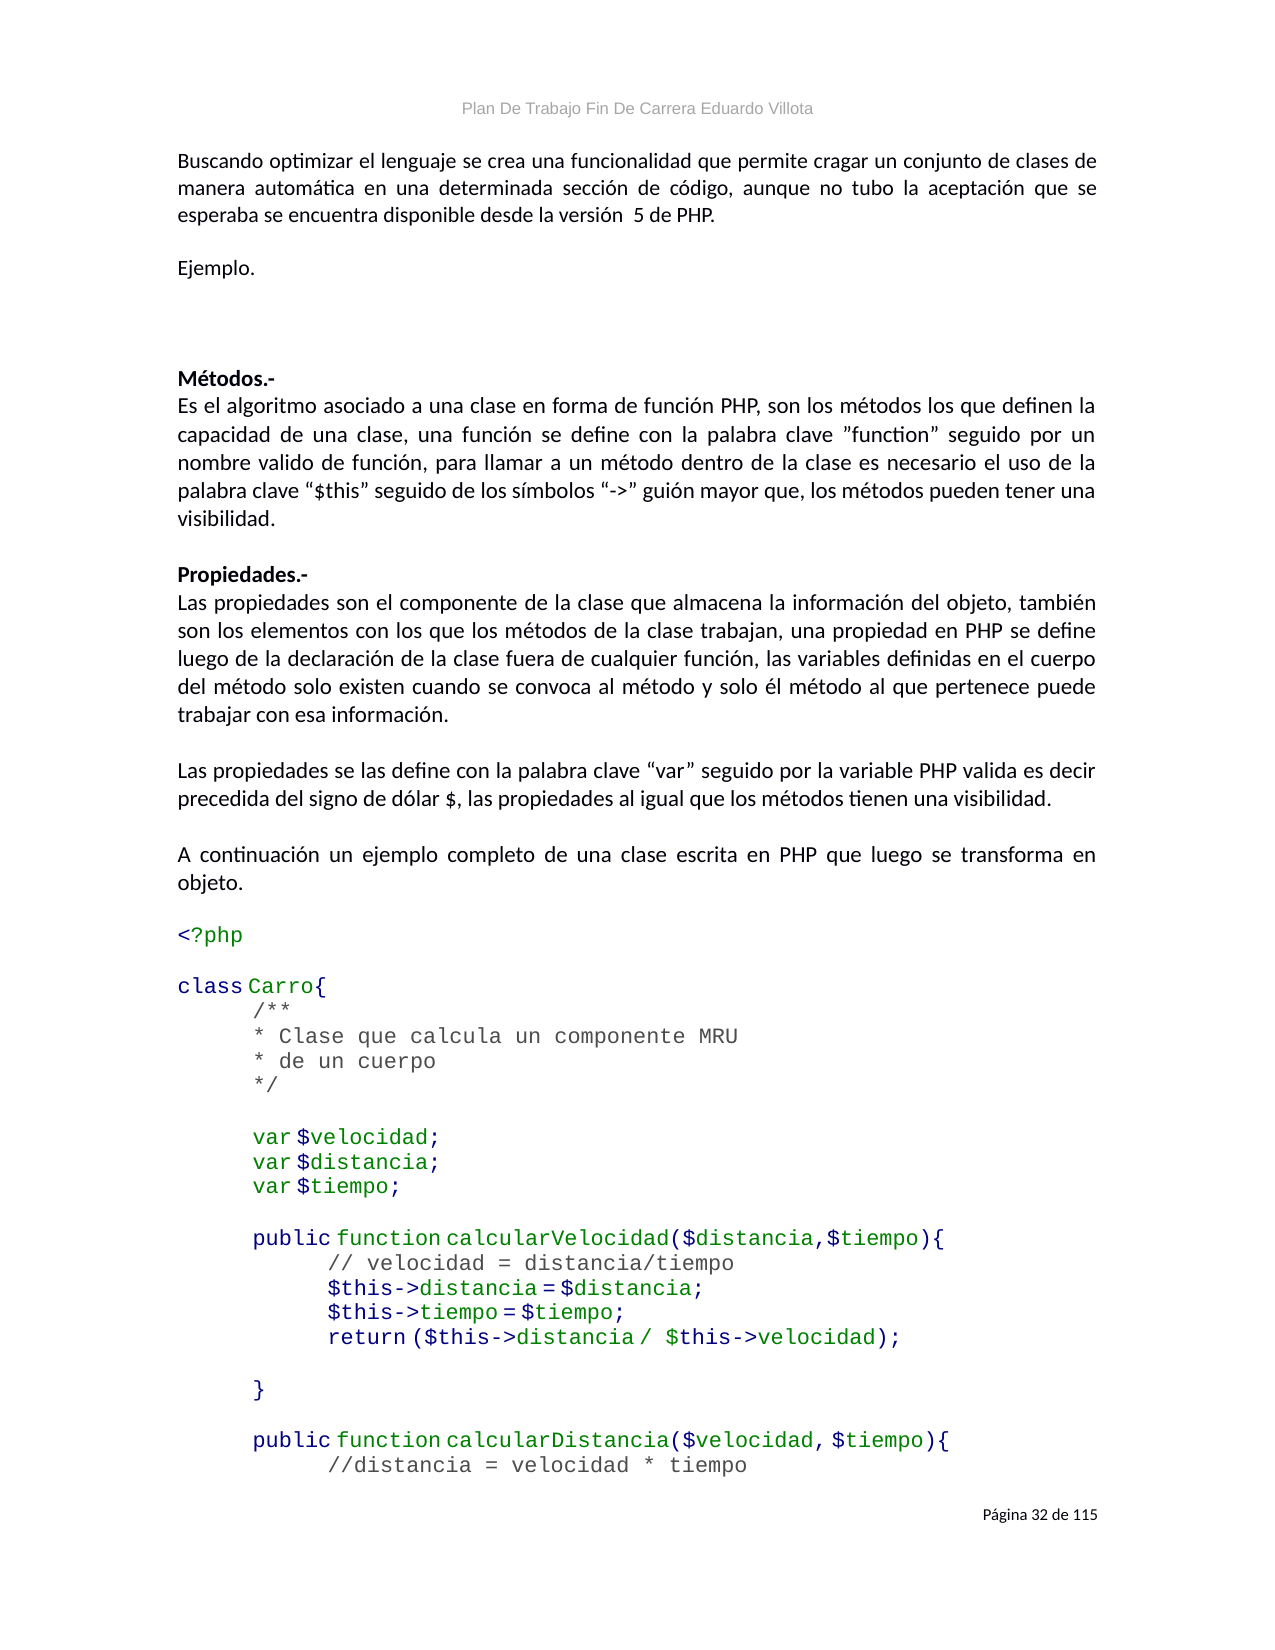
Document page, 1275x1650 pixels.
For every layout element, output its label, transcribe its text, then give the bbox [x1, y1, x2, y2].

text Ejemplo. [177, 254, 1098, 281]
text public function calcularVelocidad($distancia,$tiempo){ [177, 1227, 1098, 1252]
text Propiedades.- [177, 560, 1098, 588]
text * de un cuerpo [177, 1050, 1098, 1075]
text <?php [177, 924, 1098, 949]
text Las propiedades se las define con la palabra clave “var” seguido por la variable PHP valida es decir precedida del signo de dólar $, las propiedades al igual que los métodos tienen una visibilidad. [177, 756, 1098, 812]
text var $velocidad; [177, 1126, 1098, 1151]
text var $distancia; [177, 1151, 1098, 1176]
text Buscando optimizar el lenguaje se crea una funcionalidad que permite cragar un conjunto de clases de manera automática en una determinada sección de código, aunque no tubo la aceptación que se esperaba se encuentra disponible desde la versión 5 de PHP. [177, 148, 1098, 228]
text Las propiedades son el componente de la clase que almacena la información del objeto, también son los elementos con los que los métodos de la clase trabajan, una propiedad en PHP se define luego de la declaración de la clase fuera de cualquier función, las variables definidas en el cuerpo del método solo existen cuando se convoca al método y solo él método al que pertenece puede trabajar con esa información. [177, 588, 1098, 728]
text */ [177, 1075, 1098, 1099]
text A continuación un ejemplo completo de una clase escrita en PHP que luego se transforma en objeto. [177, 840, 1098, 896]
text var $tiempo; [177, 1176, 1098, 1201]
text $this->tiempo = $tiempo; [177, 1302, 1098, 1326]
text public function calcularDistancia($velocidad, $tiempo){ [177, 1429, 1098, 1454]
text /** [177, 1000, 1098, 1025]
text * Clase que calcula un componente MRU [177, 1025, 1098, 1050]
text class Carro{ [177, 976, 1098, 1000]
text // velocidad = distancia/tiempo [177, 1252, 1098, 1277]
text return ($this->distancia / $this->velocidad); [177, 1326, 1098, 1351]
text Es el algoritmo asociado a una clase en forma de función PHP, son los métodos los que definen la capacidad de una clase, una función se define con la palabra clave ”function” seguido por un nombre valido de función, para llamar a un método dentro de la clase es necesario el uso de la palabra clave “$this” seguido de los símbolos “->” guión mayor que, los métodos pueden tener una visibilidad. [177, 392, 1098, 532]
text $this->distancia = $distancia; [177, 1277, 1098, 1302]
text } [177, 1378, 1098, 1403]
text //distancia = velocidad * tiempo [177, 1454, 1098, 1479]
text Métodos.- [177, 364, 1098, 392]
